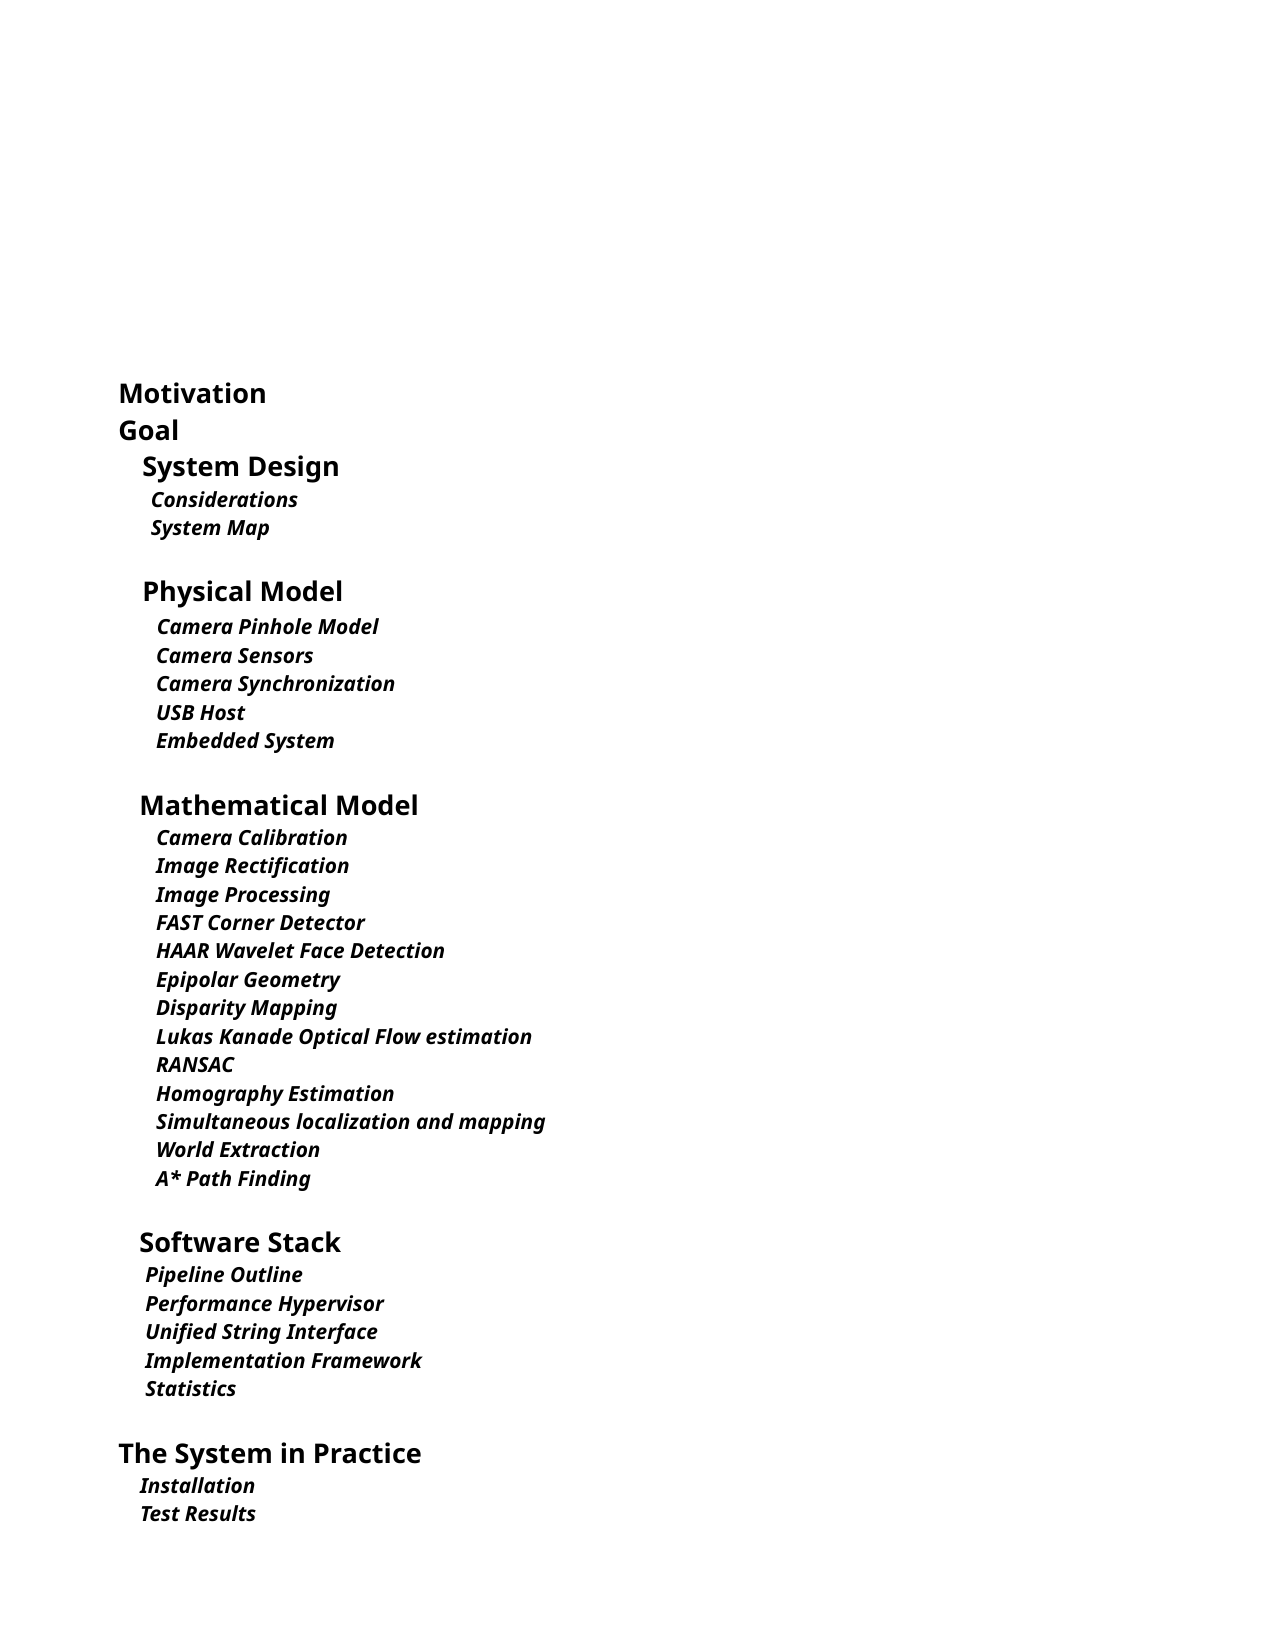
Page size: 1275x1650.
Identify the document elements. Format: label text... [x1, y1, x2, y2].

text Mathematical Model [118, 786, 1157, 823]
text HAAR Wavelet Face Detection [118, 937, 1157, 965]
text Homography Estimation [118, 1079, 1157, 1107]
text Statistics [118, 1374, 1157, 1403]
text Camera Calibration [118, 823, 1157, 851]
text System Map [118, 513, 1157, 542]
text Camera Sensors [118, 641, 1157, 669]
text USB Host [118, 698, 1157, 726]
text Image Processing [118, 880, 1157, 908]
text Image Rectification [118, 851, 1157, 880]
text World Extraction [118, 1136, 1157, 1164]
text Pipeline Outline [118, 1261, 1157, 1289]
text Physical Model [118, 573, 1157, 610]
text Embedded System [118, 726, 1157, 755]
text Considerations [118, 485, 1157, 513]
text Disparity Mapping [118, 993, 1157, 1022]
text Goal [118, 411, 1157, 448]
text Camera Pinhole Model [118, 610, 1157, 641]
text Implementation Framework [118, 1346, 1157, 1374]
text Epipolar Geometry [118, 965, 1157, 993]
text Test Results [118, 1499, 1157, 1528]
text Software Stack [118, 1224, 1157, 1261]
text Performance Hypervisor [118, 1289, 1157, 1317]
text A* Path Finding [118, 1164, 1157, 1192]
text Installation [118, 1471, 1157, 1499]
text Motivation [118, 374, 1157, 411]
text The System in Practice [118, 1434, 1157, 1471]
text Simultaneous localization and mapping [118, 1107, 1157, 1136]
text FAST Corner Detector [118, 908, 1157, 937]
text RANSAC [118, 1050, 1157, 1079]
text Unified String Interface [118, 1317, 1157, 1346]
text Lukas Kanade Optical Flow estimation [118, 1022, 1157, 1050]
text Camera Synchronization [118, 669, 1157, 698]
text System Design [118, 448, 1157, 485]
